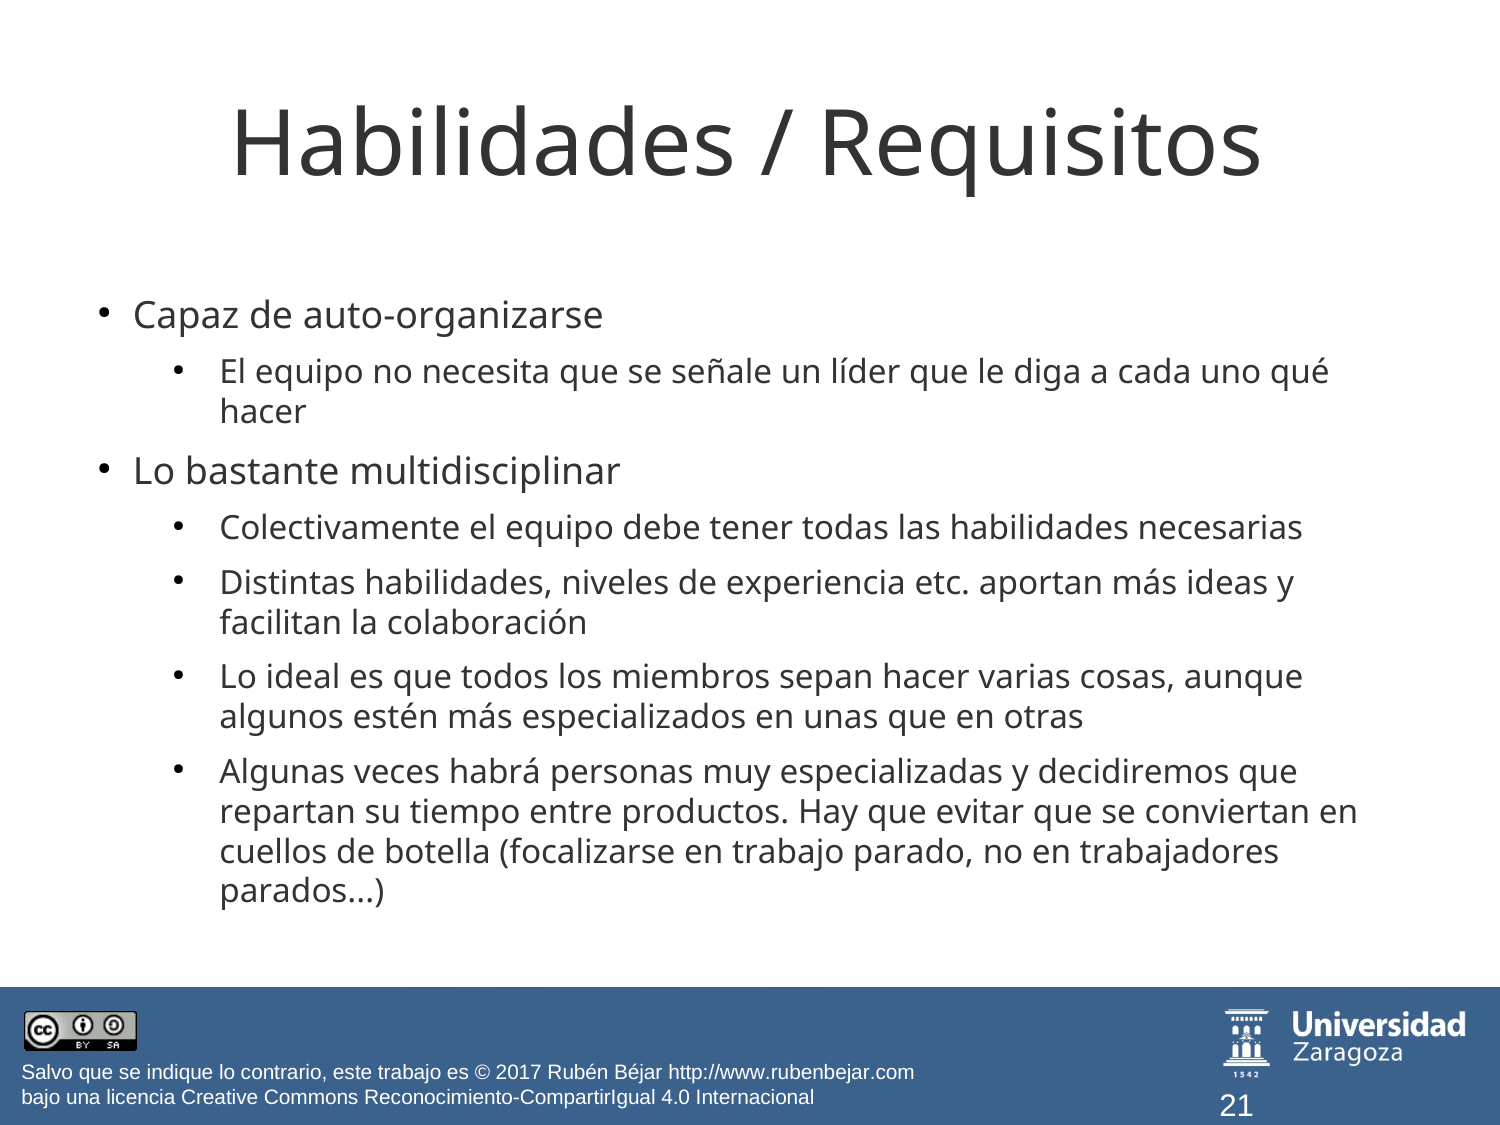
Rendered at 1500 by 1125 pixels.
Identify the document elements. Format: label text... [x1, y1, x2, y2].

list Capaz de auto-organizarse El equipo no necesita que se señale un líder que le diga a cada uno qué hacer Lo bastante multidisciplinar Colectivamente el equipo debe tener todas las habilidades necesarias Distintas habilidades, niveles de experiencia etc. aportan más ideas y facilitan la colaboración Lo ideal es que todos los miembros sepan hacer varias cosas, aunque algunos estén más especializados en unas que en otras Algunas veces habrá personas muy especializadas y decidiremos que repartan su tiempo entre productos. Hay que evitar que se conviertan en cuellos de botella (focalizarse en trabajo parado, no en trabajadores parados...) [82, 283, 1418, 957]
picture [0, 987, 1500, 1125]
title Habilidades / Requisitos [74, 21, 1420, 257]
